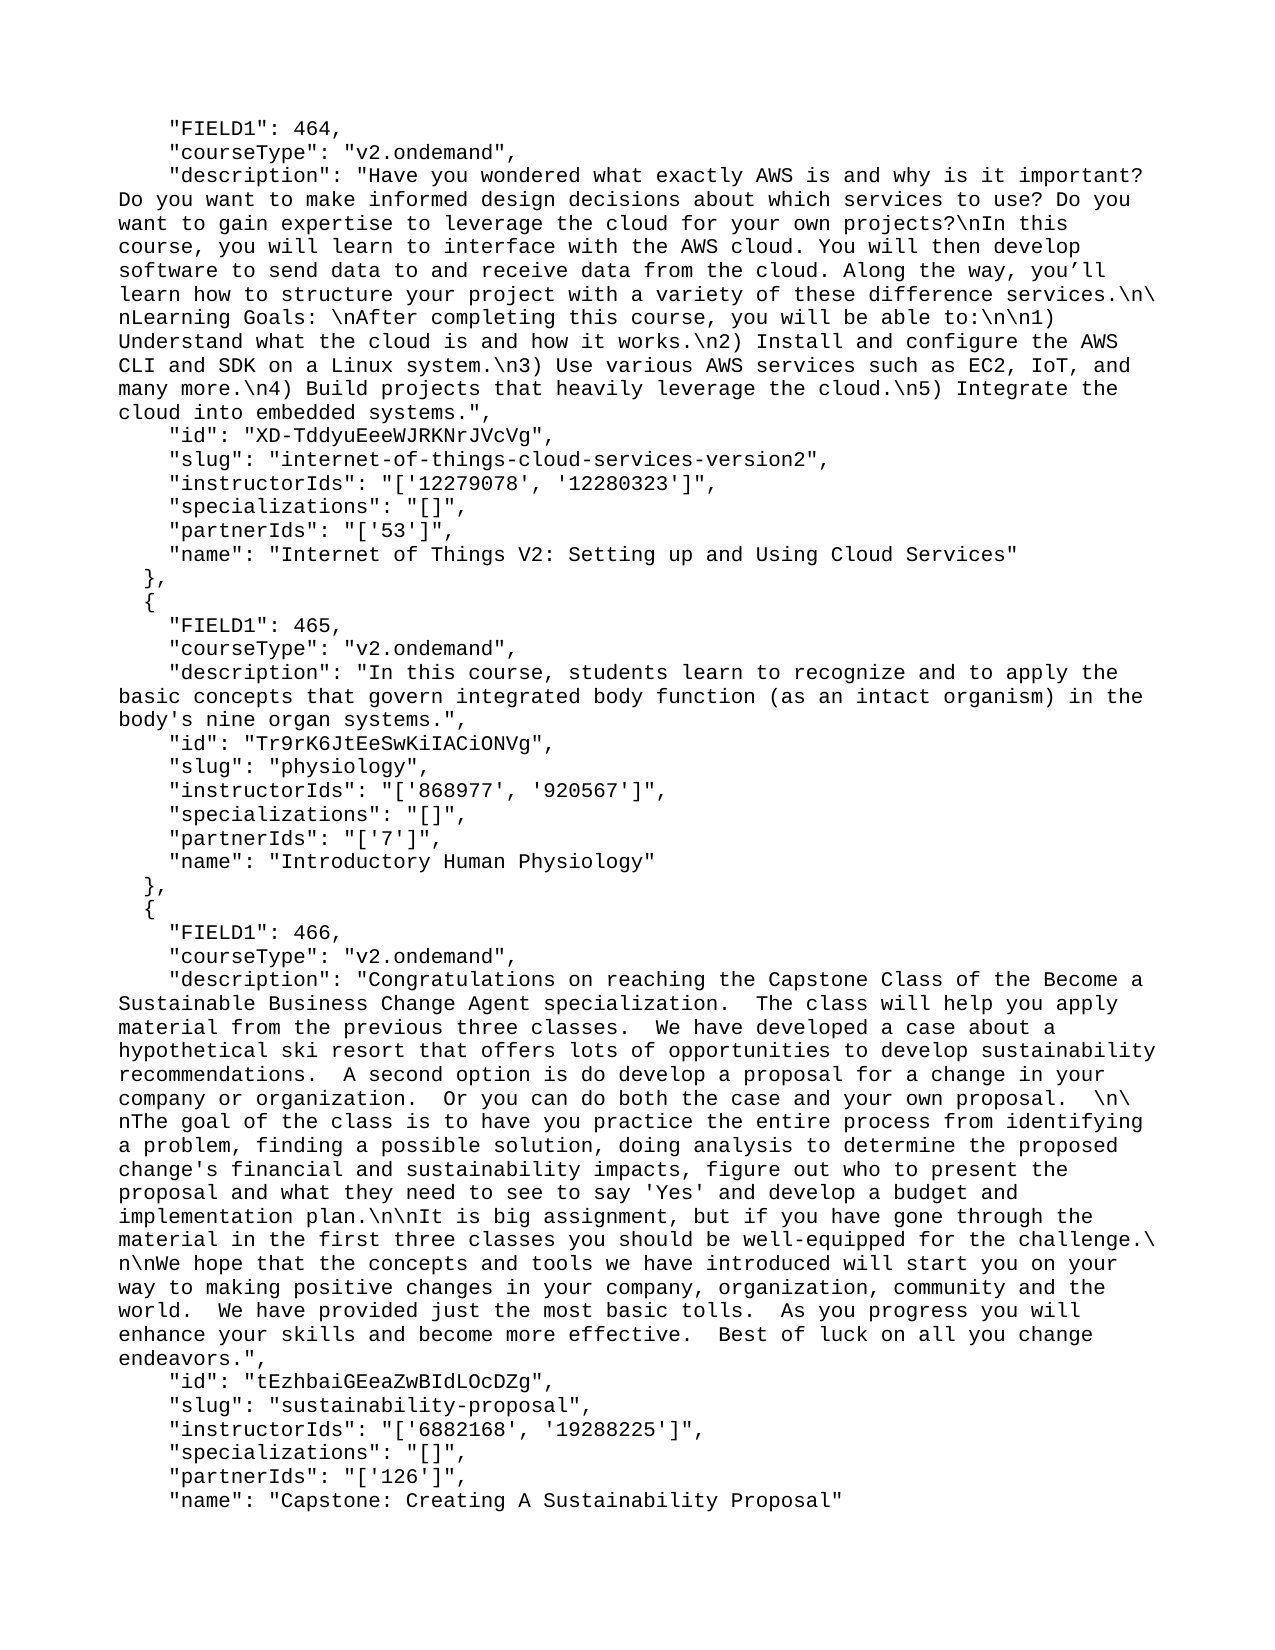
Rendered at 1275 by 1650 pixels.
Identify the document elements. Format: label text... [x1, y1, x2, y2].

text "instructorIds": "['6882168', '19288225']", [118, 1419, 1157, 1442]
text "id": "tEzhbaiGEeaZwBIdLOcDZg", [118, 1371, 1157, 1395]
text "FIELD1": 464, [118, 118, 1157, 142]
text "FIELD1": 466, [118, 922, 1157, 946]
text "description": "Have you wondered what exactly AWS is and why is it important? Do you want to make informed design decisions about which services to use? Do you want to gain expertise to leverage the cloud for your own projects?\nIn this course, you will learn to interface with the AWS cloud. You will then develop software to send data to and receive data from the cloud. Along the way, you’ll learn how to structure your project with a variety of these difference services.\n\nLearning Goals: \nAfter completing this course, you will be able to:\n\n1) Understand what the cloud is and how it works.\n2) Install and configure the AWS CLI and SDK on a Linux system.\n3) Use various AWS services such as EC2, IoT, and many more.\n4) Build projects that heavily leverage the cloud.\n5) Integrate the cloud into embedded systems.", [118, 165, 1157, 426]
text "slug": "sustainability-proposal", [118, 1395, 1157, 1419]
text "courseType": "v2.ondemand", [118, 946, 1157, 969]
text "FIELD1": 465, [118, 615, 1157, 638]
text "slug": "internet-of-things-cloud-services-version2", [118, 449, 1157, 473]
text "partnerIds": "['126']", [118, 1466, 1157, 1489]
text "id": "XD-TddyuEeeWJRKNrJVcVg", [118, 426, 1157, 449]
text "specializations": "[]", [118, 804, 1157, 827]
text "specializations": "[]", [118, 1442, 1157, 1466]
text "courseType": "v2.ondemand", [118, 142, 1157, 165]
text "slug": "physiology", [118, 757, 1157, 780]
text "courseType": "v2.ondemand", [118, 638, 1157, 662]
text "instructorIds": "['868977', '920567']", [118, 780, 1157, 804]
text "description": "Congratulations on reaching the Capstone Class of the Become a Sustainable Business Change Agent specialization. The class will help you apply material from the previous three classes. We have developed a case about a hypothetical ski resort that offers lots of opportunities to develop sustainability recommendations. A second option is do develop a proposal for a change in your company or organization. Or you can do both the case and your own proposal. \n\nThe goal of the class is to have you practice the entire process from identifying a problem, finding a possible solution, doing analysis to determine the proposed change's financial and sustainability impacts, figure out who to present the proposal and what they need to see to say 'Yes' and develop a budget and implementation plan.\n\nIt is big assignment, but if you have gone through the material in the first three classes you should be well-equipped for the challenge.\n\nWe hope that the concepts and tools we have introduced will start you on your way to making positive changes in your company, organization, community and the world. We have provided just the most basic tolls. As you progress you will enhance your skills and become more effective. Best of luck on all you change endeavors.", [118, 969, 1157, 1371]
text "partnerIds": "['7']", [118, 827, 1157, 851]
text "id": "Tr9rK6JtEeSwKiIACiONVg", [118, 733, 1157, 757]
text "name": "Capstone: Creating A Sustainability Proposal" [118, 1489, 1157, 1513]
text }, [118, 875, 1157, 898]
text }, [118, 567, 1157, 591]
text "instructorIds": "['12279078', '12280323']", [118, 473, 1157, 496]
text "description": "In this course, students learn to recognize and to apply the basic concepts that govern integrated body function (as an intact organism) in the body's nine organ systems.", [118, 662, 1157, 733]
text { [118, 591, 1157, 615]
text "partnerIds": "['53']", [118, 520, 1157, 544]
text "name": "Internet of Things V2: Setting up and Using Cloud Services" [118, 544, 1157, 567]
text "specializations": "[]", [118, 496, 1157, 520]
text { [118, 898, 1157, 922]
text "name": "Introductory Human Physiology" [118, 851, 1157, 875]
